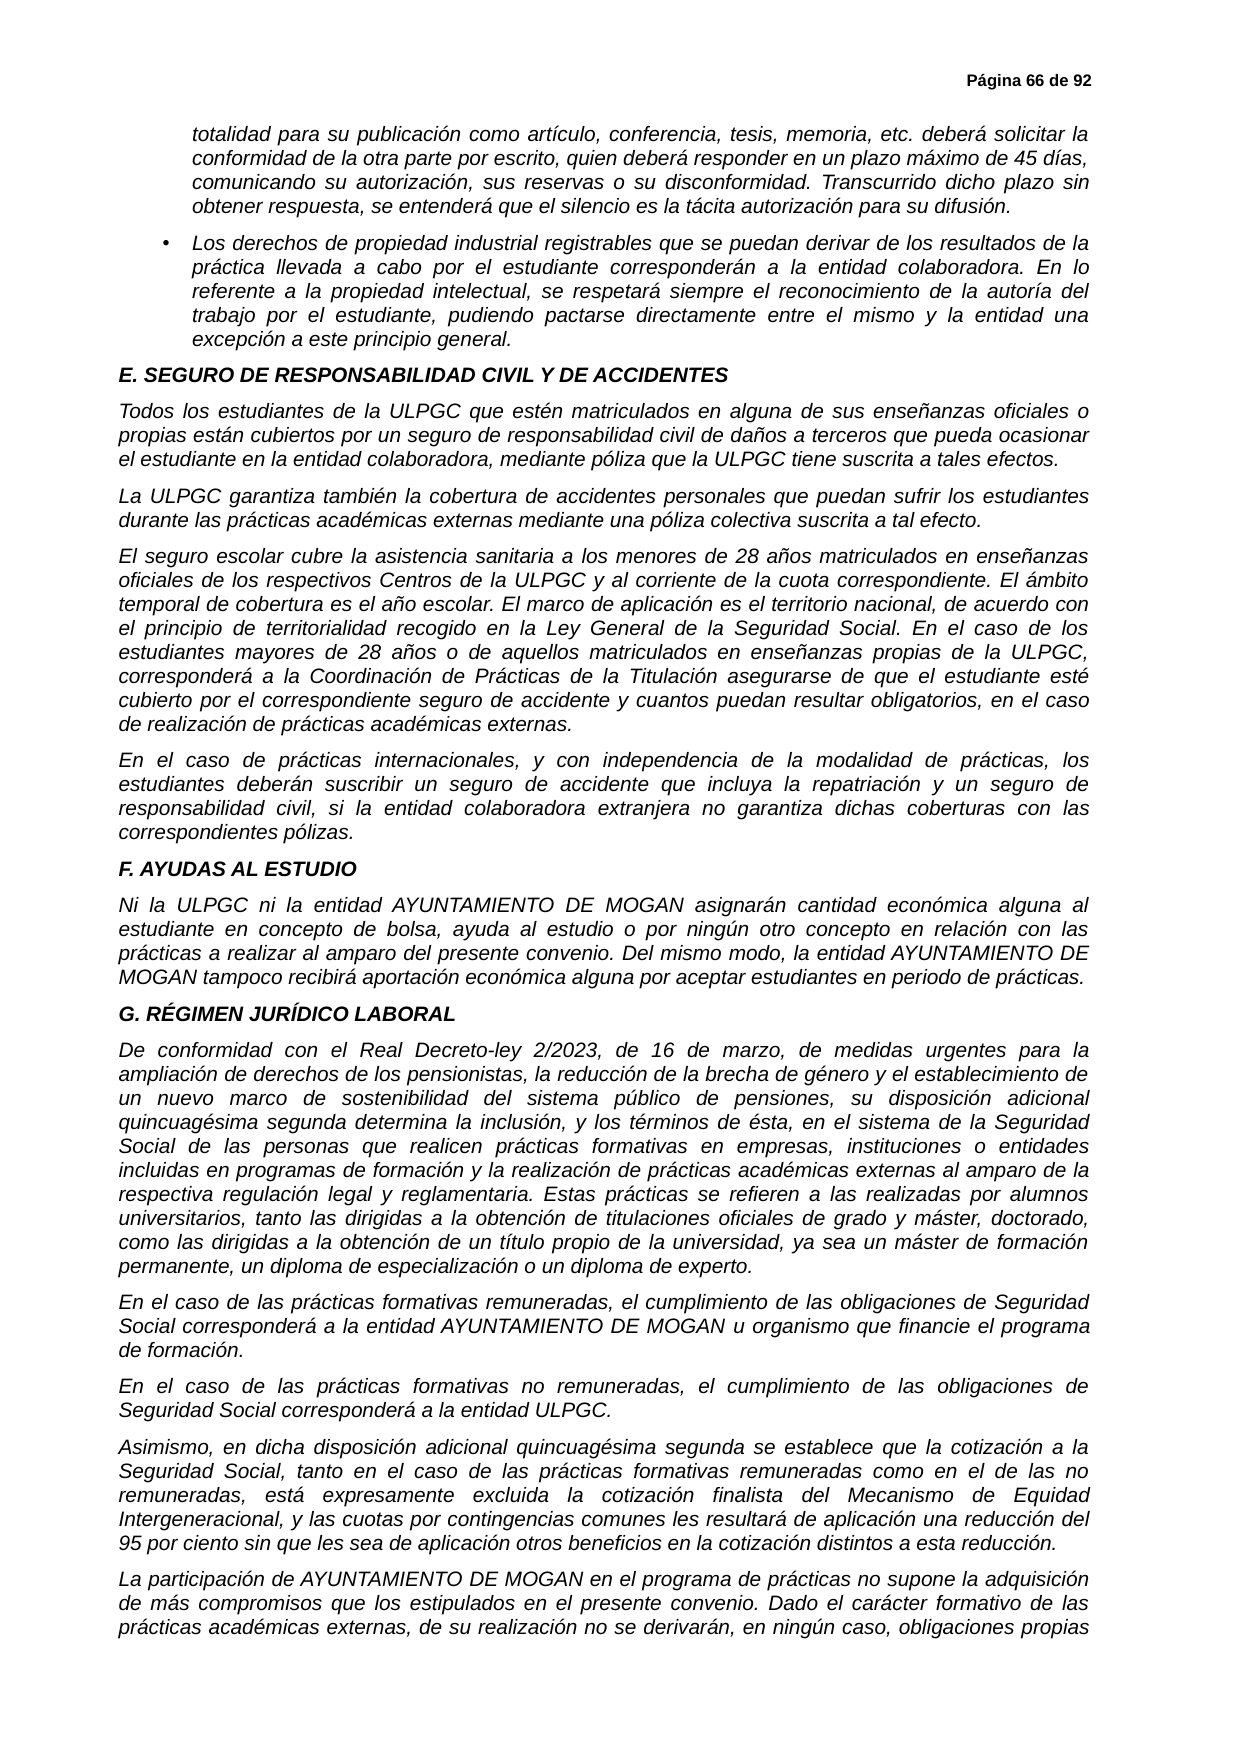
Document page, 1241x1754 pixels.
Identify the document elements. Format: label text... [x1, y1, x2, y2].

text En el caso de las prácticas formativas remuneradas, el cumplimiento de las obligaciones de Seguridad Social corresponderá a la entidad AYUNTAMIENTO DE MOGAN u organismo que financie el programa de formación. [118, 1290, 1092, 1362]
text Todos los estudiantes de la ULPGC que estén matriculados en alguna de sus enseñanzas oficiales o propias están cubiertos por un seguro de responsabilidad civil de daños a terceros que pueda ocasionar el estudiante en la entidad colaboradora, mediante póliza que la ULPGC tiene suscrita a tales efectos. [118, 399, 1092, 471]
text De conformidad con el Real Decreto-ley 2/2023, de 16 de marzo, de medidas urgentes para la ampliación de derechos de los pensionistas, la reducción de la brecha de género y el establecimiento de un nuevo marco de sostenibilidad del sistema público de pensiones, su disposición adicional quincuagésima segunda determina la inclusión, y los términos de ésta, en el sistema de la Seguridad Social de las personas que realicen prácticas formativas en empresas, instituciones o entidades incluidas en programas de formación y la realización de prácticas académicas externas al amparo de la respectiva regulación legal y reglamentaria. Estas prácticas se refieren a las realizadas por alumnos universitarios, tanto las dirigidas a la obtención de titulaciones oficiales de grado y máster, doctorado, como las dirigidas a la obtención de un título propio de la universidad, ya sea un máster de formación permanente, un diploma de especialización o un diploma de experto. [118, 1038, 1092, 1277]
text En el caso de las prácticas formativas no remuneradas, el cumplimiento de las obligaciones de Seguridad Social corresponderá a la entidad ULPGC. [118, 1374, 1092, 1422]
text La participación de AYUNTAMIENTO DE MOGAN en el programa de prácticas no supone la adquisición de más compromisos que los estipulados en el presente convenio. Dado el carácter formativo de las prácticas académicas externas, de su realización no se derivarán, en ningún caso, obligaciones propias [118, 1567, 1092, 1639]
text F. AYUDAS AL ESTUDIO [118, 857, 1092, 881]
text E. SEGURO DE RESPONSABILIDAD CIVIL Y DE ACCIDENTES [118, 363, 1092, 387]
text Ni la ULPGC ni la entidad AYUNTAMIENTO DE MOGAN asignarán cantidad económica alguna al estudiante en concepto de bolsa, ayuda al estudio o por ningún otro concepto en relación con las prácticas a realizar al amparo del presente convenio. Del mismo modo, la entidad AYUNTAMIENTO DE MOGAN tampoco recibirá aportación económica alguna por aceptar estudiantes en periodo de prácticas. [118, 893, 1092, 989]
text El seguro escolar cubre la asistencia sanitaria a los menores de 28 años matriculados en enseñanzas oficiales de los respectivos Centros de la ULPGC y al corriente de la cuota correspondiente. El ámbito temporal de cobertura es el año escolar. El marco de aplicación es el territorio nacional, de acuerdo con el principio de territorialidad recogido en la Ley General de la Seguridad Social. En el caso de los estudiantes mayores de 28 años o de aquellos matriculados en enseñanzas propias de la ULPGC, corresponderá a la Coordinación de Prácticas de la Titulación asegurarse de que el estudiante esté cubierto por el correspondiente seguro de accidente y cuantos puedan resultar obligatorios, en el caso de realización de prácticas académicas externas. [118, 544, 1092, 736]
text En el caso de prácticas internacionales, y con independencia de la modalidad de prácticas, los estudiantes deberán suscribir un seguro de accidente que incluya la repatriación y un seguro de responsabilidad civil, si la entidad colaboradora extranjera no garantiza dichas coberturas con las correspondientes pólizas. [118, 748, 1092, 844]
list Los derechos de propiedad industrial registrables que se puedan derivar de los resultados de la práctica llevada a cabo por el estudiante corresponderán a la entidad colaboradora. En lo referente a la propiedad intelectual, se respetará siempre el reconocimiento de la autoría del trabajo por el estudiante, pudiendo pactarse directamente entre el mismo y la entidad una excepción a este principio general. [162, 230, 1092, 350]
text G. RÉGIMEN JURÍDICO LABORAL [118, 1001, 1092, 1025]
text Asimismo, en dicha disposición adicional quincuagésima segunda se establece que la cotización a la Seguridad Social, tanto en el caso de las prácticas formativas remuneradas como en el de las no remuneradas, está expresamente excluida la cotización finalista del Mecanismo de Equidad Intergeneracional, y las cuotas por contingencias comunes les resultará de aplicación una reducción del 95 por ciento sin que les sea de aplicación otros beneficios en la cotización distintos a esta reducción. [118, 1435, 1092, 1554]
list totalidad para su publicación como artículo, conferencia, tesis, memoria, etc. deberá solicitar la conformidad de la otra parte por escrito, quien deberá responder en un plazo máximo de 45 días, comunicando su autorización, sus reservas o su disconformidad. Transcurrido dicho plazo sin obtener respuesta, se entenderá que el silencio es la tácita autorización para su difusión. [162, 122, 1092, 218]
text La ULPGC garantiza también la cobertura de accidentes personales que puedan sufrir los estudiantes durante las prácticas académicas externas mediante una póliza colectiva suscrita a tal efecto. [118, 484, 1092, 532]
